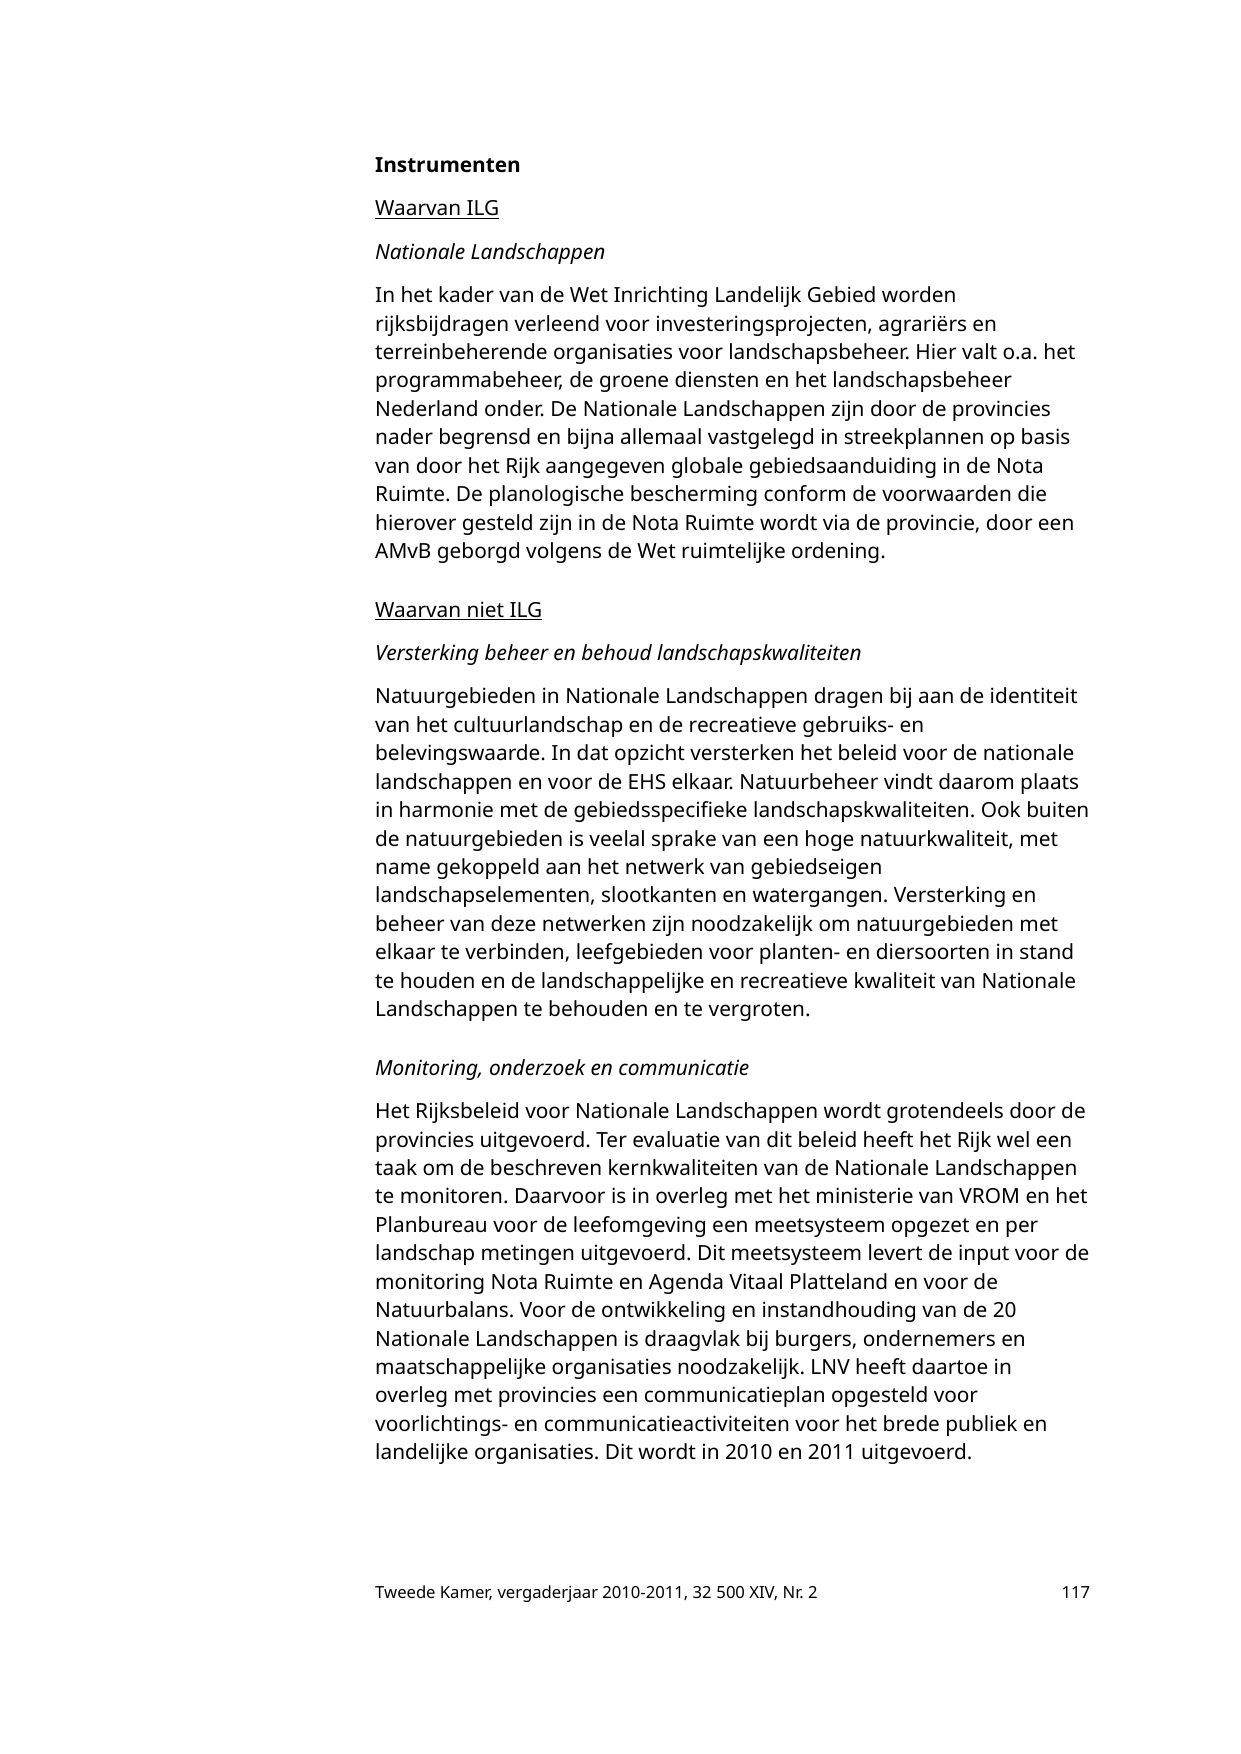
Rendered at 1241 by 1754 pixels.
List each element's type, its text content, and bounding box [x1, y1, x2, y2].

text Waarvan ILG [375, 193, 1090, 222]
text Waarvan niet ILG [375, 595, 1090, 623]
text Natuurgebieden in Nationale Landschappen dragen bij aan de identiteit van het cultuurlandschap en de recreatieve gebruiks- en belevingswaarde. In dat opzicht versterken het beleid voor de nationale landschappen en voor de EHS elkaar. Natuurbeheer vindt daarom plaats in harmonie met de gebiedsspecifieke landschapskwaliteiten. Ook buiten de natuurgebieden is veelal sprake van een hoge natuurkwaliteit, met name gekoppeld aan het netwerk van gebiedseigen landschapselementen, slootkanten en watergangen. Versterking en beheer van deze netwerken zijn noodzakelijk om natuurgebieden met elkaar te verbinden, leefgebieden voor planten- en diersoorten in stand te houden en de landschappelijke en recreatieve kwaliteit van Nationale Landschappen te behouden en te vergroten. [375, 682, 1090, 1023]
text Monitoring, onderzoek en communicatie [375, 1053, 1090, 1081]
text Instrumenten [375, 150, 1090, 178]
text Het Rijksbeleid voor Nationale Landschappen wordt grotendeels door de provincies uitgevoerd. Ter evaluatie van dit beleid heeft het Rijk wel een taak om de beschreven kernkwaliteiten van de Nationale Landschappen te monitoren. Daarvoor is in overleg met het ministerie van VROM en het Planbureau voor de leefomgeving een meetsysteem opgezet en per landschap metingen uitgevoerd. Dit meetsysteem levert de input voor de monitoring Nota Ruimte en Agenda Vitaal Platteland en voor de Natuurbalans. Voor de ontwikkeling en instandhouding van de 20 Nationale Landschappen is draagvlak bij burgers, ondernemers en maatschappelijke organisaties noodzakelijk. LNV heeft daartoe in overleg met provincies een communicatieplan opgesteld voor voorlichtings- en communicatieactiviteiten voor het brede publiek en landelijke organisaties. Dit wordt in 2010 en 2011 uitgevoerd. [375, 1096, 1090, 1466]
text Nationale Landschappen [375, 237, 1090, 265]
text Versterking beheer en behoud landschapskwaliteiten [375, 638, 1090, 667]
text In het kader van de Wet Inrichting Landelijk Gebied worden rijksbijdragen verleend voor investeringsprojecten, agrariërs en terreinbeherende organisaties voor landschapsbeheer. Hier valt o.a. het programmabeheer, de groene diensten en het landschapsbeheer Nederland onder. De Nationale Landschappen zijn door de provincies nader begrensd en bijna allemaal vastgelegd in streekplannen op basis van door het Rijk aangegeven globale gebiedsaanduiding in de Nota Ruimte. De planologische bescherming conform de voorwaarden die hierover gesteld zijn in de Nota Ruimte wordt via de provincie, door een AMvB geborgd volgens de Wet ruimtelijke ordening. [375, 280, 1090, 565]
